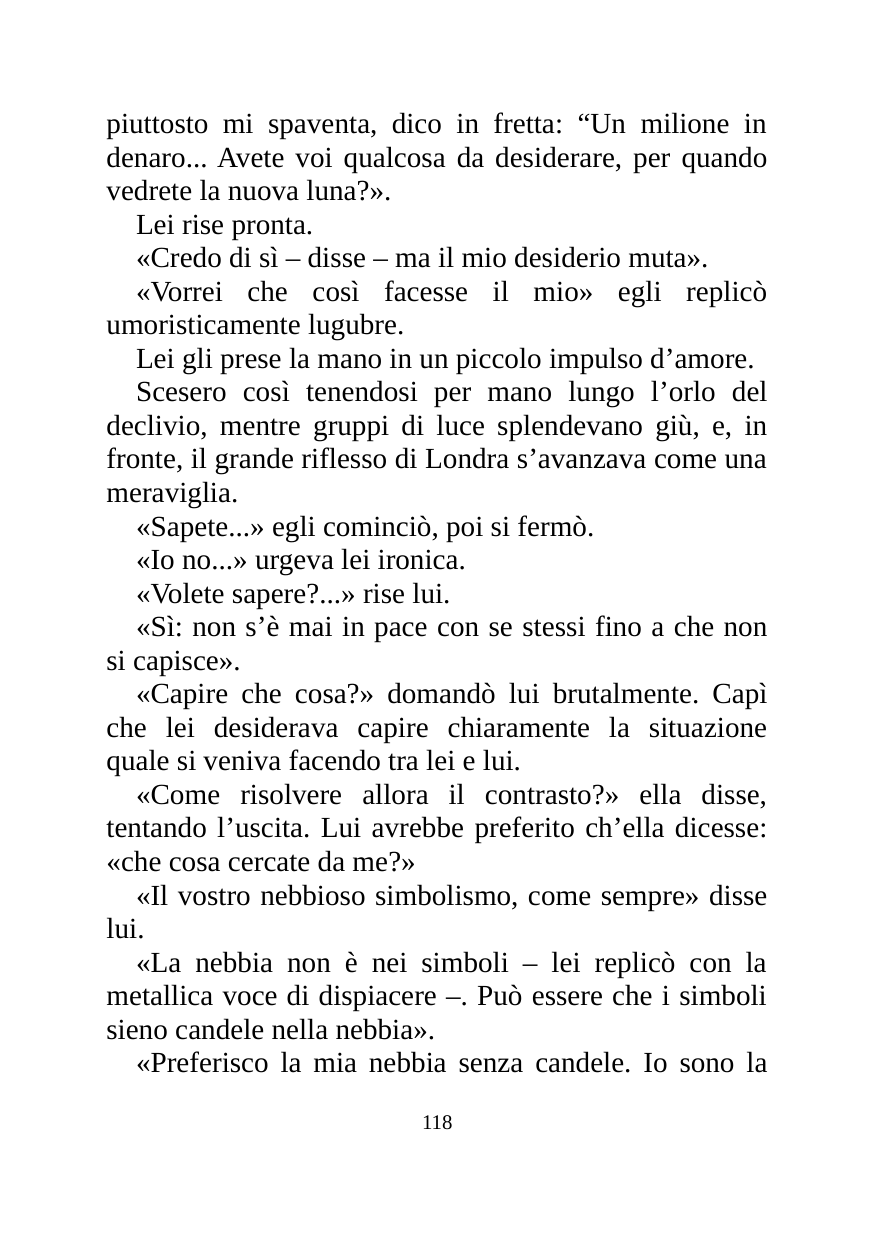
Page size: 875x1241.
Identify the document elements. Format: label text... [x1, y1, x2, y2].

text «Vorrei che così facesse il mio» egli replicò umoristicamente lugubre. [106, 274, 768, 341]
text «Il vostro nebbioso simbolismo, come sempre» disse lui. [106, 878, 768, 945]
text Lei gli prese la mano in un piccolo impulso d’amore. [106, 341, 768, 374]
text «Preferisco la mia nebbia senza candele. Io sono la [106, 1045, 768, 1079]
text «La nebbia non è nei simboli – lei replicò con la metallica voce di dispiacere –. Può essere che i simboli sieno candele nella nebbia». [106, 945, 768, 1045]
text «Credo di sì – disse – ma il mio desiderio muta». [106, 240, 768, 274]
text «Come risolvere allora il contrasto?» ella disse, tentando l’uscita. Lui avrebbe preferito ch’ella dicesse: «che cosa cercate da me?» [106, 777, 768, 878]
text «Io no...» urgeva lei ironica. [106, 542, 768, 576]
text «Sì: non s’è mai in pace con se stessi fino a che non si capisce». [106, 609, 768, 676]
text piuttosto mi spaventa, dico in fretta: “Un milione in denaro... Avete voi qualcosa da desiderare, per quando vedrete la nuova luna?». [106, 106, 768, 207]
text «Capire che cosa?» domandò lui brutalmente. Capì che lei desiderava capire chiaramente la situazione quale si veniva facendo tra lei e lui. [106, 676, 768, 777]
text «Sapete...» egli cominciò, poi si fermò. [106, 509, 768, 542]
text «Volete sapere?...» rise lui. [106, 576, 768, 609]
text Scesero così tenendosi per mano lungo l’orlo del declivio, mentre gruppi di luce splendevano giù, e, in fronte, il grande riflesso di Londra s’avanzava come una meraviglia. [106, 374, 768, 509]
text Lei rise pronta. [106, 207, 768, 240]
